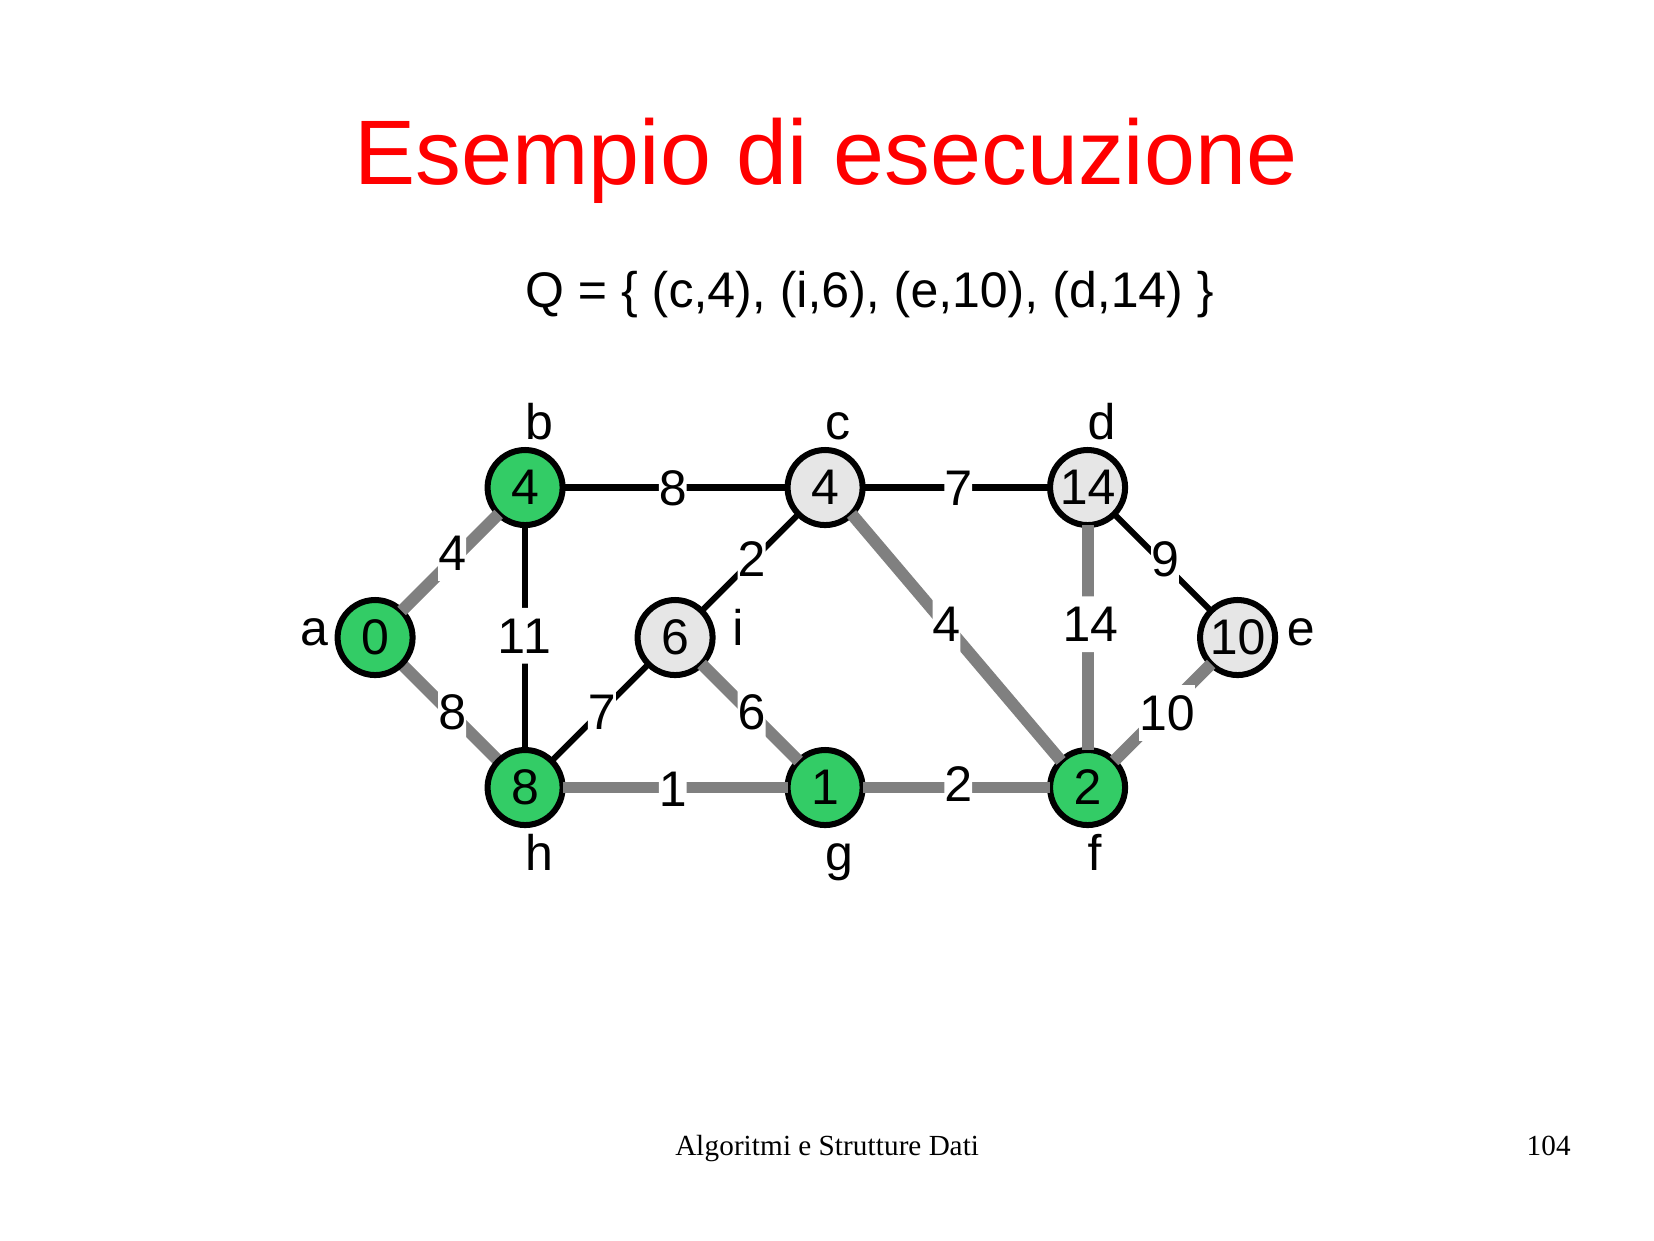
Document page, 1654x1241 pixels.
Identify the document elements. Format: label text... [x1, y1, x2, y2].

text_box g [825, 825, 863, 881]
text_box i [732, 600, 770, 656]
text_box 4 [932, 596, 961, 653]
text_box d [1087, 394, 1126, 451]
text_box 4 [487, 450, 563, 525]
text_box Q = { (c,4), (i,6), (e,10), (d,14) } [525, 262, 1501, 319]
text_box 8 [438, 684, 467, 741]
text_box 8 [658, 460, 687, 516]
text_box 1 [787, 750, 863, 826]
text_box 2 [737, 531, 766, 588]
text_box e [1286, 600, 1325, 656]
text_box 6 [637, 600, 713, 676]
text_box f [1087, 825, 1126, 881]
text_box 10 [1200, 600, 1276, 676]
text_box h [525, 825, 563, 881]
text_box 10 [1139, 685, 1195, 741]
text_box c [825, 394, 863, 451]
text_box 14 [1050, 450, 1126, 525]
text_box 4 [438, 525, 467, 581]
text_box 4 [787, 450, 863, 526]
text_box 1 [658, 761, 687, 818]
text_box 14 [1062, 596, 1119, 653]
text_box 0 [338, 600, 413, 676]
text_box 7 [587, 684, 616, 741]
text_box 8 [487, 750, 563, 826]
text_box 9 [1151, 531, 1179, 588]
text_box 11 [497, 607, 557, 664]
text_box a [300, 600, 338, 656]
text_box 2 [944, 756, 973, 812]
text_box 6 [737, 684, 766, 741]
text_box b [525, 394, 563, 451]
text_box 2 [1050, 750, 1126, 826]
text_box 7 [944, 460, 973, 517]
title Esempio di esecuzione [82, 49, 1571, 257]
